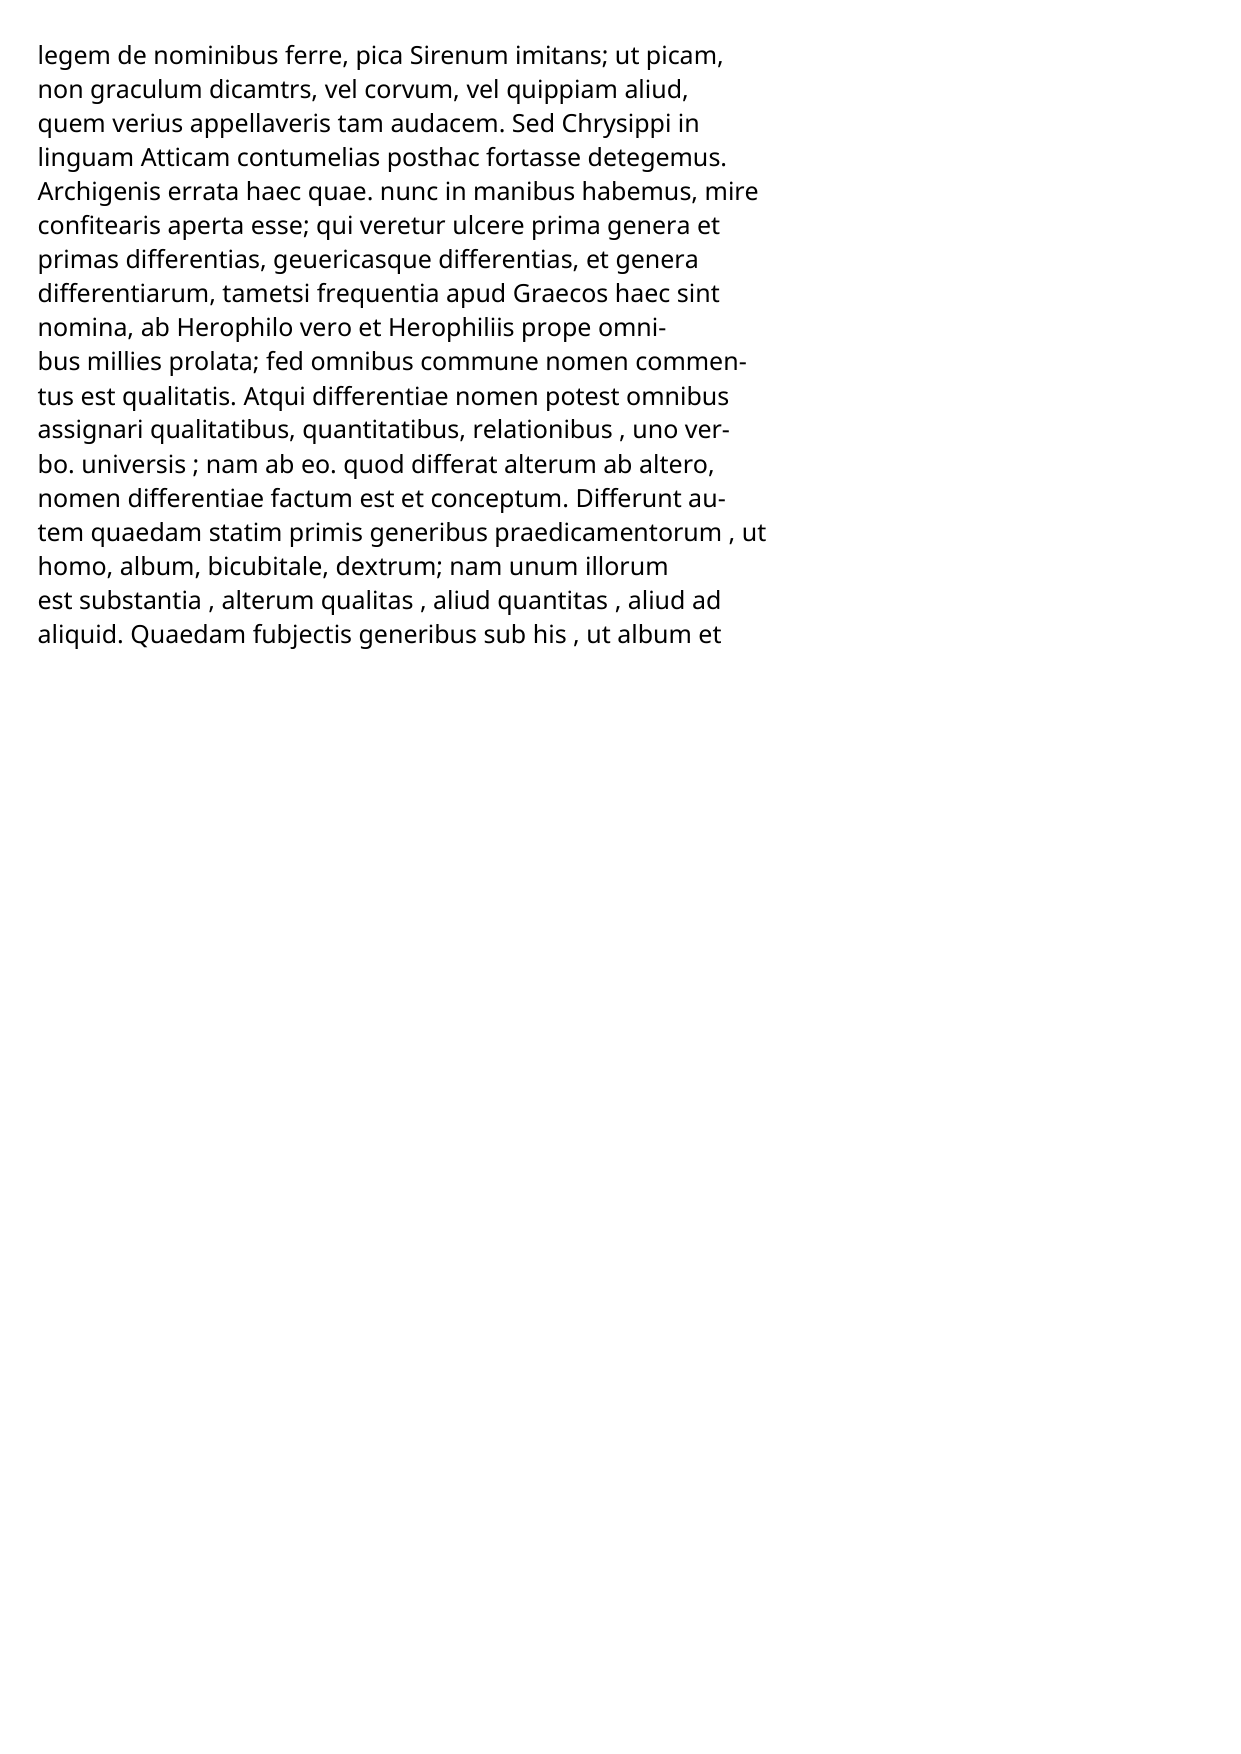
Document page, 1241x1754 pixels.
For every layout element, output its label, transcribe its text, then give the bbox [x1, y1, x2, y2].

text legem de nominibus ferre, pica Sirenum imitans; ut picam, non graculum dicamtrs, vel corvum, vel quippiam aliud, quem verius appellaveris tam audacem. Sed Chrysippi in linguam Atticam contumelias posthac fortasse detegemus. Archigenis errata haec quae. nunc in manibus habemus, mire confitearis aperta esse; qui veretur ulcere prima genera et primas differentias, geuericasque differentias, et genera differentiarum, tametsi frequentia apud Graecos haec sint nomina, ab Herophilo vero et Herophiliis prope omni- bus millies prolata; fed omnibus commune nomen commen- tus est qualitatis. Atqui differentiae nomen potest omnibus assignari qualitatibus, quantitatibus, relationibus , uno ver- bo. universis ; nam ab eo. quod differat alterum ab altero, nomen differentiae factum est et conceptum. Differunt au- tem quaedam statim primis generibus praedicamentorum , ut homo, album, bicubitale, dextrum; nam unum illorum est substantia , alterum qualitas , aliud quantitas , aliud ad aliquid. Quaedam fubjectis generibus sub his , ut album et [37, 37, 1203, 651]
